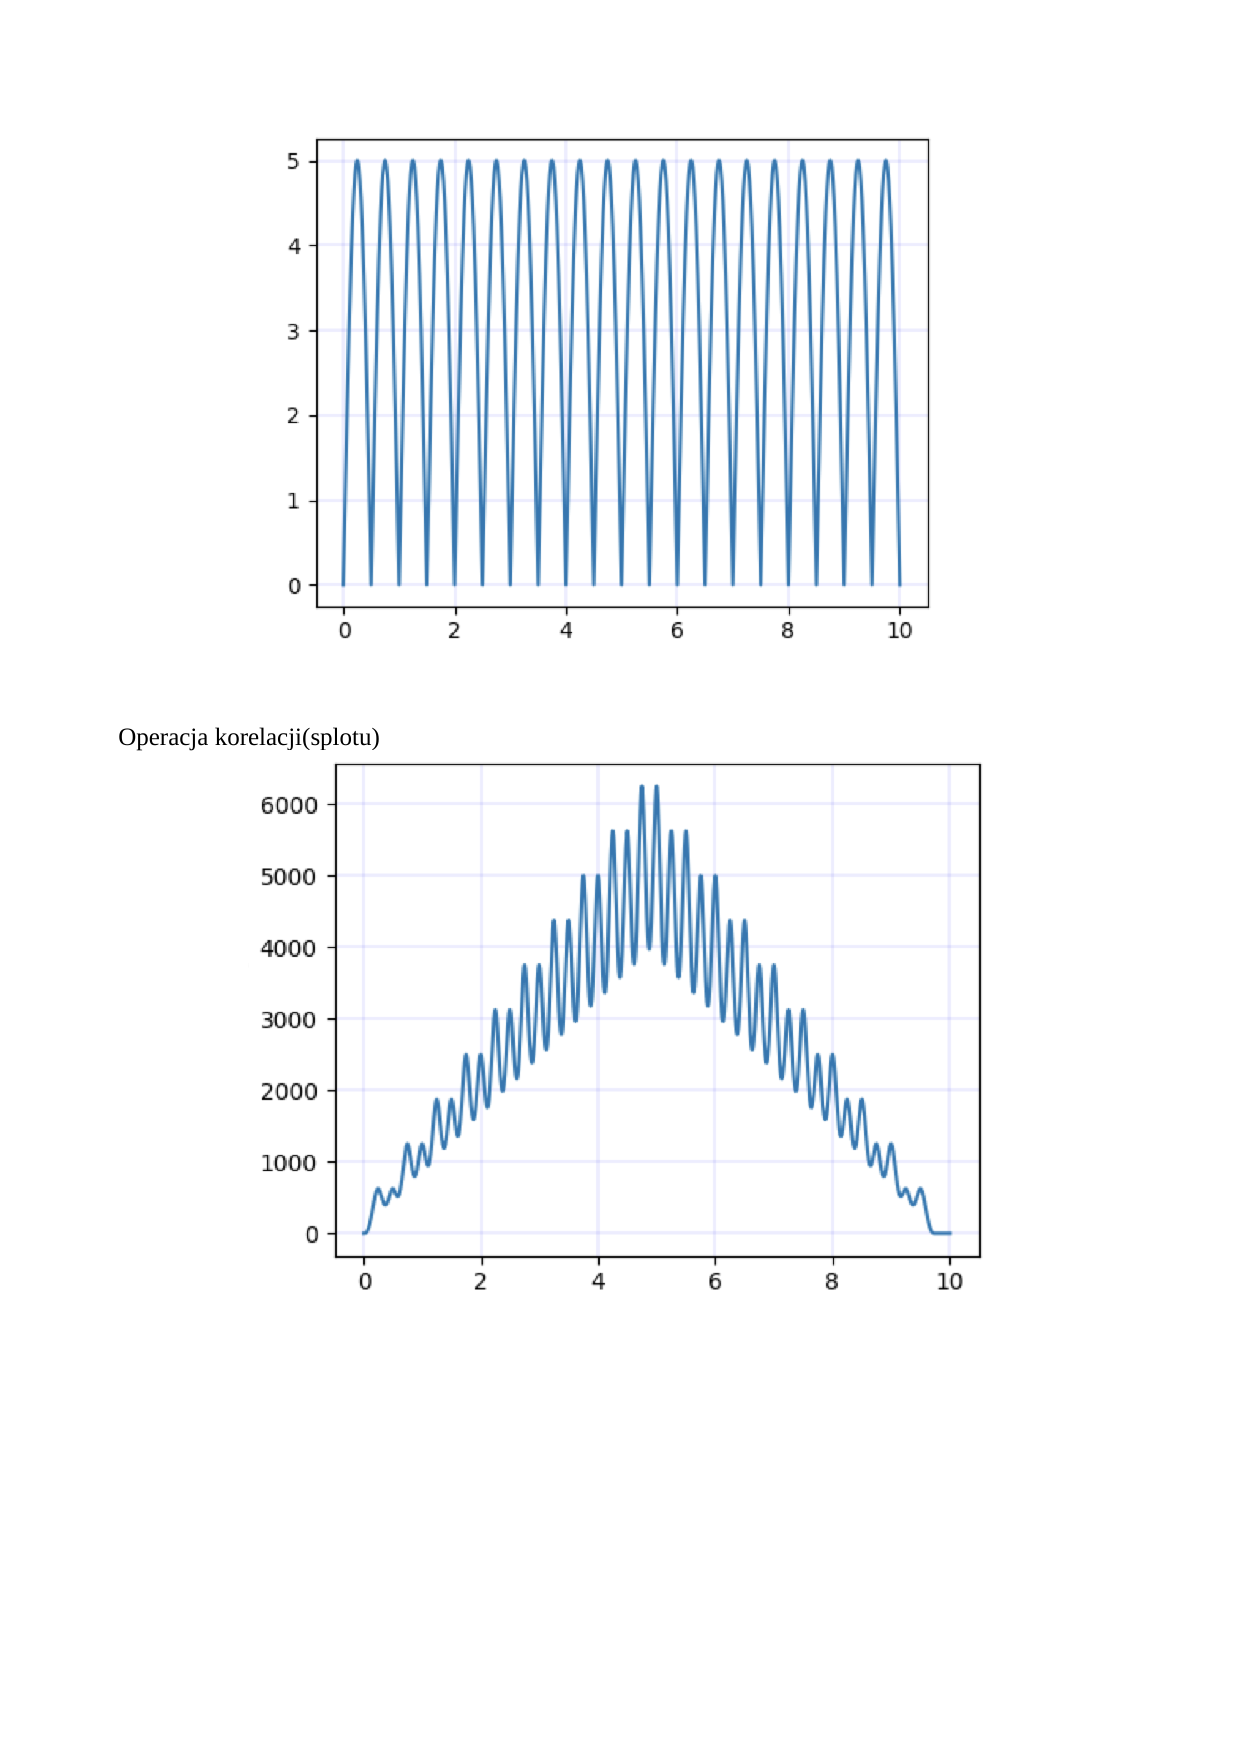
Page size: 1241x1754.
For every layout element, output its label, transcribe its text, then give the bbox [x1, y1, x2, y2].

picture [248, 750, 992, 1299]
text Operacja korelacji(splotu) [118, 722, 1122, 751]
picture [278, 118, 962, 644]
